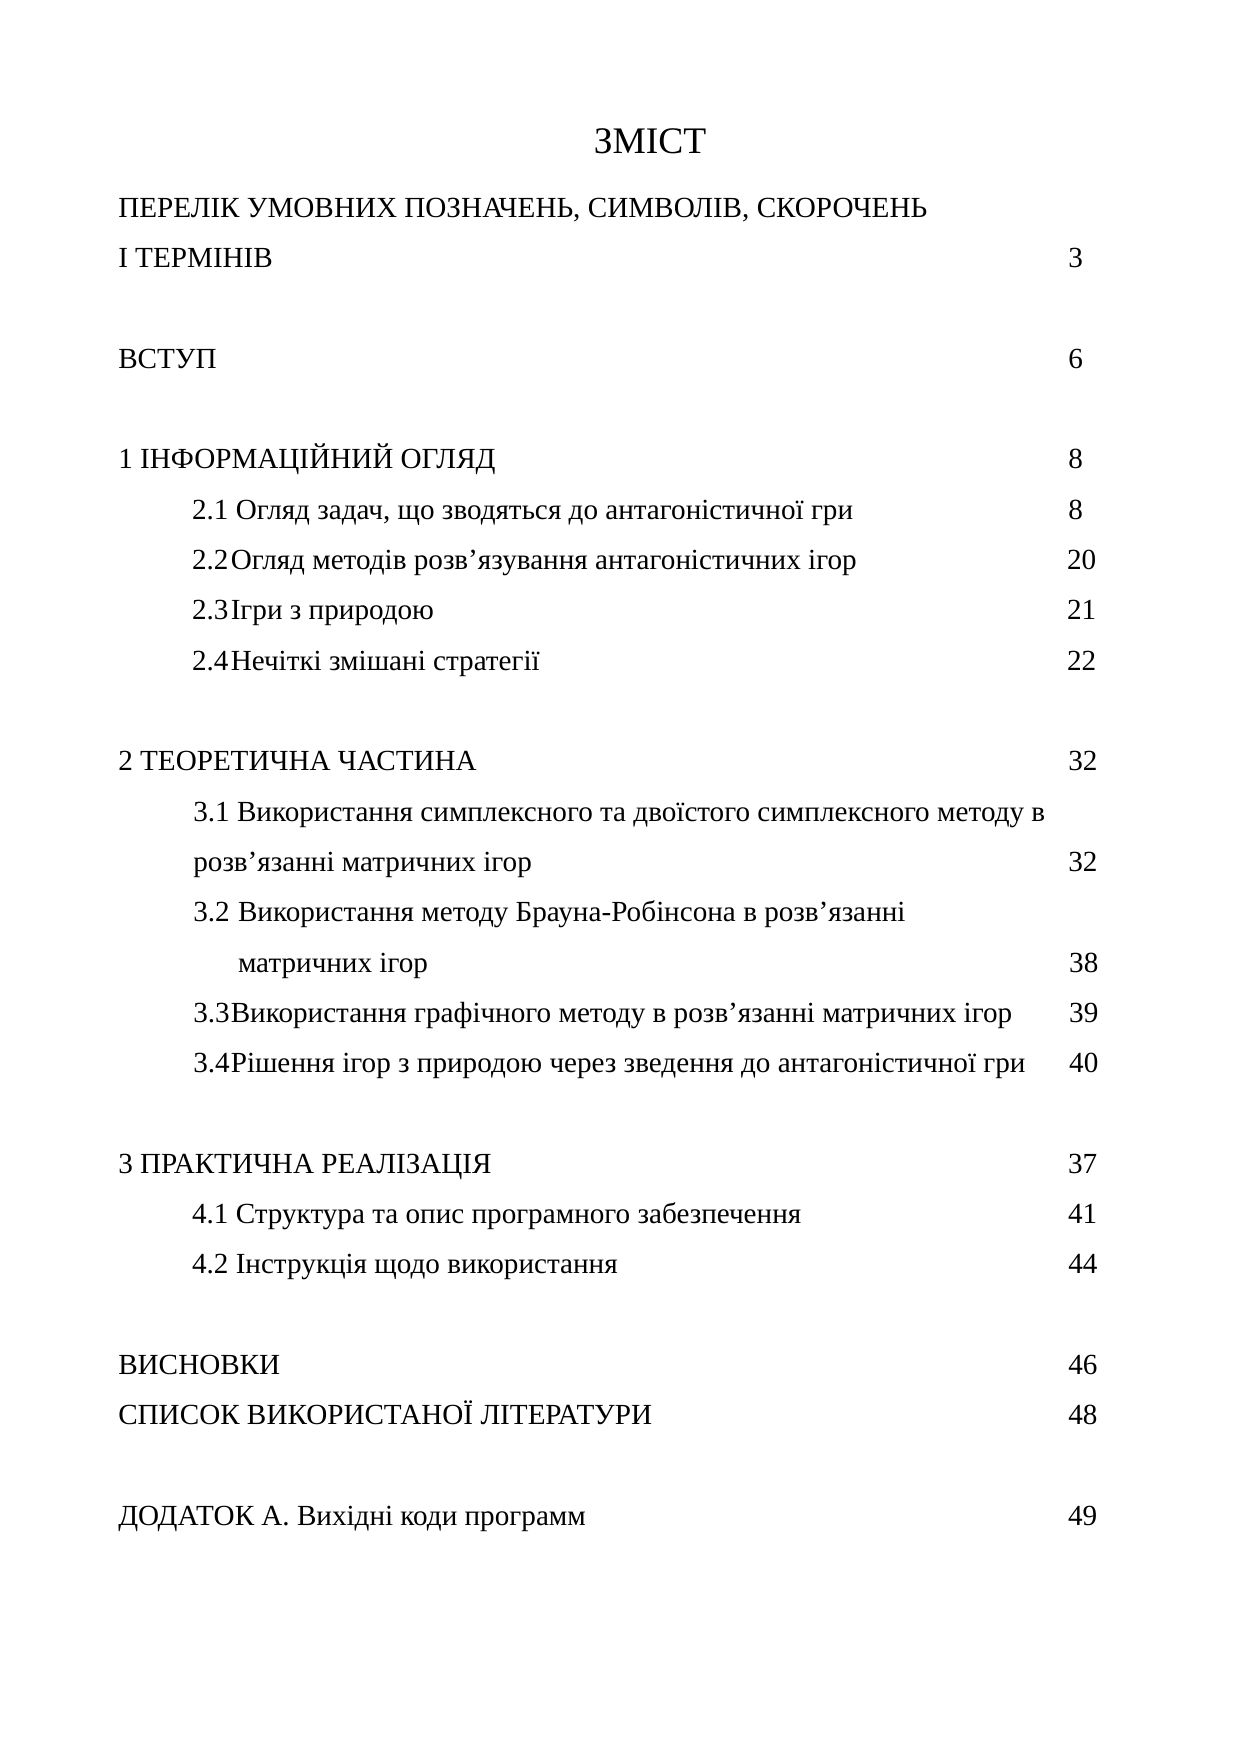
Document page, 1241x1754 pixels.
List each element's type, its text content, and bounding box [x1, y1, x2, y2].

list Використання графічного методу в розв’язанні матричних ігор 39 [193, 995, 1181, 1028]
list Ігри з природою 21 [192, 592, 1181, 626]
text 2.1 Огляд задач, що зводяться до антагоністичної гри 8 [118, 492, 1181, 525]
text І ТЕРМІНІВ 3 [118, 240, 1181, 274]
text 3 ПРАКТИЧНА РЕАЛІЗАЦІЯ 37 [118, 1146, 1181, 1179]
text 1 ІНФОРМАЦІЙНИЙ ОГЛЯД 8 [118, 442, 1181, 475]
text 4.2 Інструкція щодо використання 44 [118, 1247, 1181, 1280]
list Використання методу Брауна-Робінсона в розв’язанні матричних ігор 38 [193, 894, 1181, 978]
list Рішення ігор з природою через зведення до антагоністичної гри 40 [193, 1045, 1181, 1079]
text ВСТУП 6 [118, 341, 1181, 374]
text 2 ТЕОРЕТИЧНА ЧАСТИНА 32 [118, 743, 1181, 777]
list Нечіткі змішані стратегії 22 [192, 643, 1181, 676]
list Огляд методів розв’язування антагоністичних ігор 20 [192, 542, 1181, 576]
text ВИСНОВКИ 46 [118, 1347, 1181, 1381]
text ПЕРЕЛІК УМОВНИХ ПОЗНАЧЕНЬ, СИМВОЛІВ, СКОРОЧЕНЬ [118, 190, 1181, 223]
subtitle ЗМІСТ [118, 118, 1181, 161]
text 4.1 Структура та опис програмного забезпечення 41 [118, 1196, 1181, 1230]
text ДОДАТОК А. Вихідні коди программ 49 [118, 1498, 1181, 1532]
text 3.1 Використання симплексного та двоїстого симплексного методу в розв’язанні матричних ігор 32 [193, 794, 1181, 878]
text СПИСОК ВИКОРИСТАНОЇ ЛІТЕРАТУРИ 48 [118, 1397, 1181, 1431]
